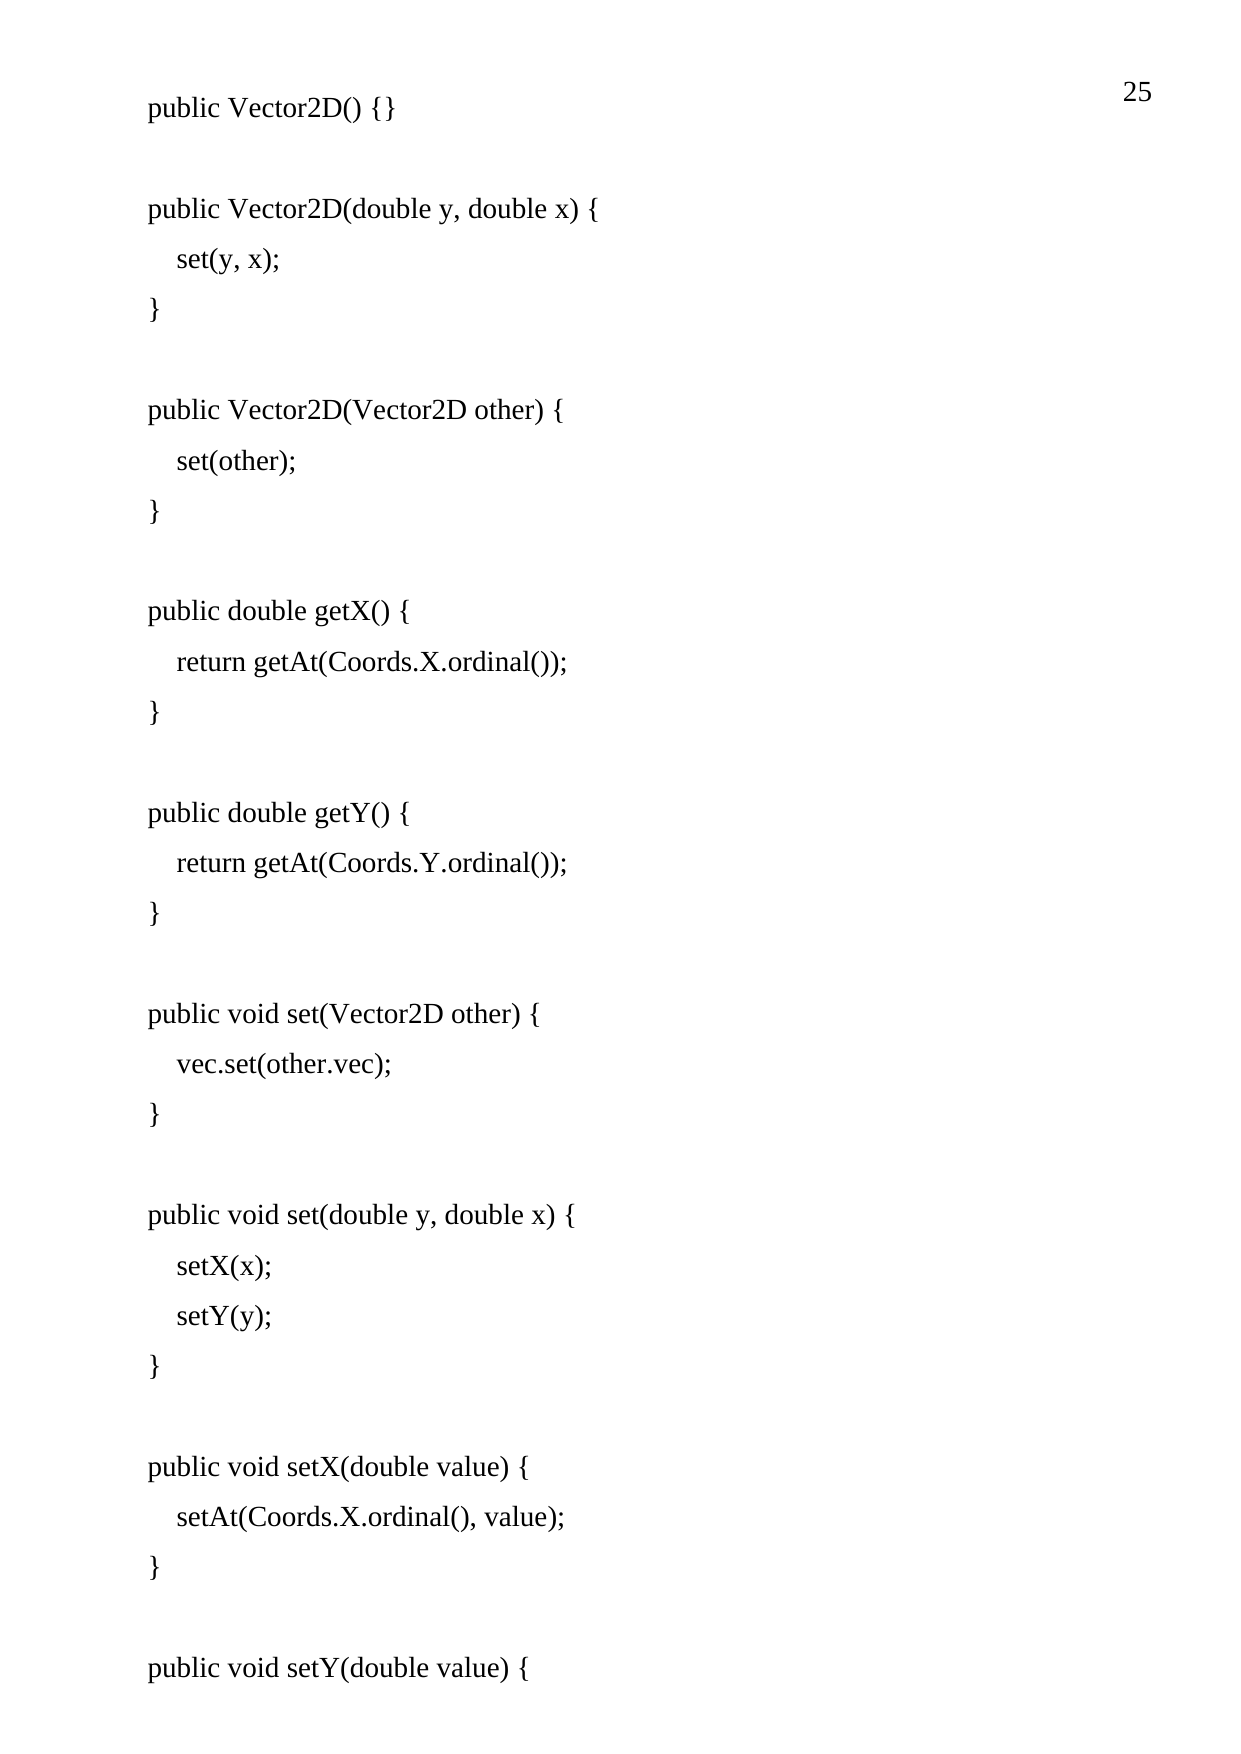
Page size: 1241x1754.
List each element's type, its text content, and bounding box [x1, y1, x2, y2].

text } [118, 1348, 1122, 1382]
text public Vector2D(Vector2D other) { [118, 392, 1122, 426]
text } [118, 1097, 1122, 1130]
text setAt(Coords.X.ordinal(), value); [118, 1499, 1122, 1533]
text public void set(Vector2D other) { [118, 996, 1122, 1029]
text public void setY(double value) { [118, 1650, 1122, 1684]
text } [118, 292, 1122, 325]
text public double getY() { [118, 795, 1122, 828]
text setX(x); [118, 1248, 1122, 1281]
text } [118, 895, 1122, 929]
text return getAt(Coords.X.ordinal()); [118, 644, 1122, 677]
text vec.set(other.vec); [118, 1046, 1122, 1080]
text set(other); [118, 443, 1122, 476]
text } [118, 493, 1122, 526]
text setY(y); [118, 1298, 1122, 1331]
text public void set(double y, double x) { [118, 1197, 1122, 1231]
text set(y, x); [118, 241, 1122, 275]
text public Vector2D() {} [118, 90, 1122, 124]
text } [118, 694, 1122, 728]
text public Vector2D(double y, double x) { [118, 191, 1122, 224]
text public double getX() { [118, 593, 1122, 627]
text public void setX(double value) { [118, 1449, 1122, 1482]
text return getAt(Coords.Y.ordinal()); [118, 845, 1122, 879]
text } [118, 1549, 1122, 1583]
